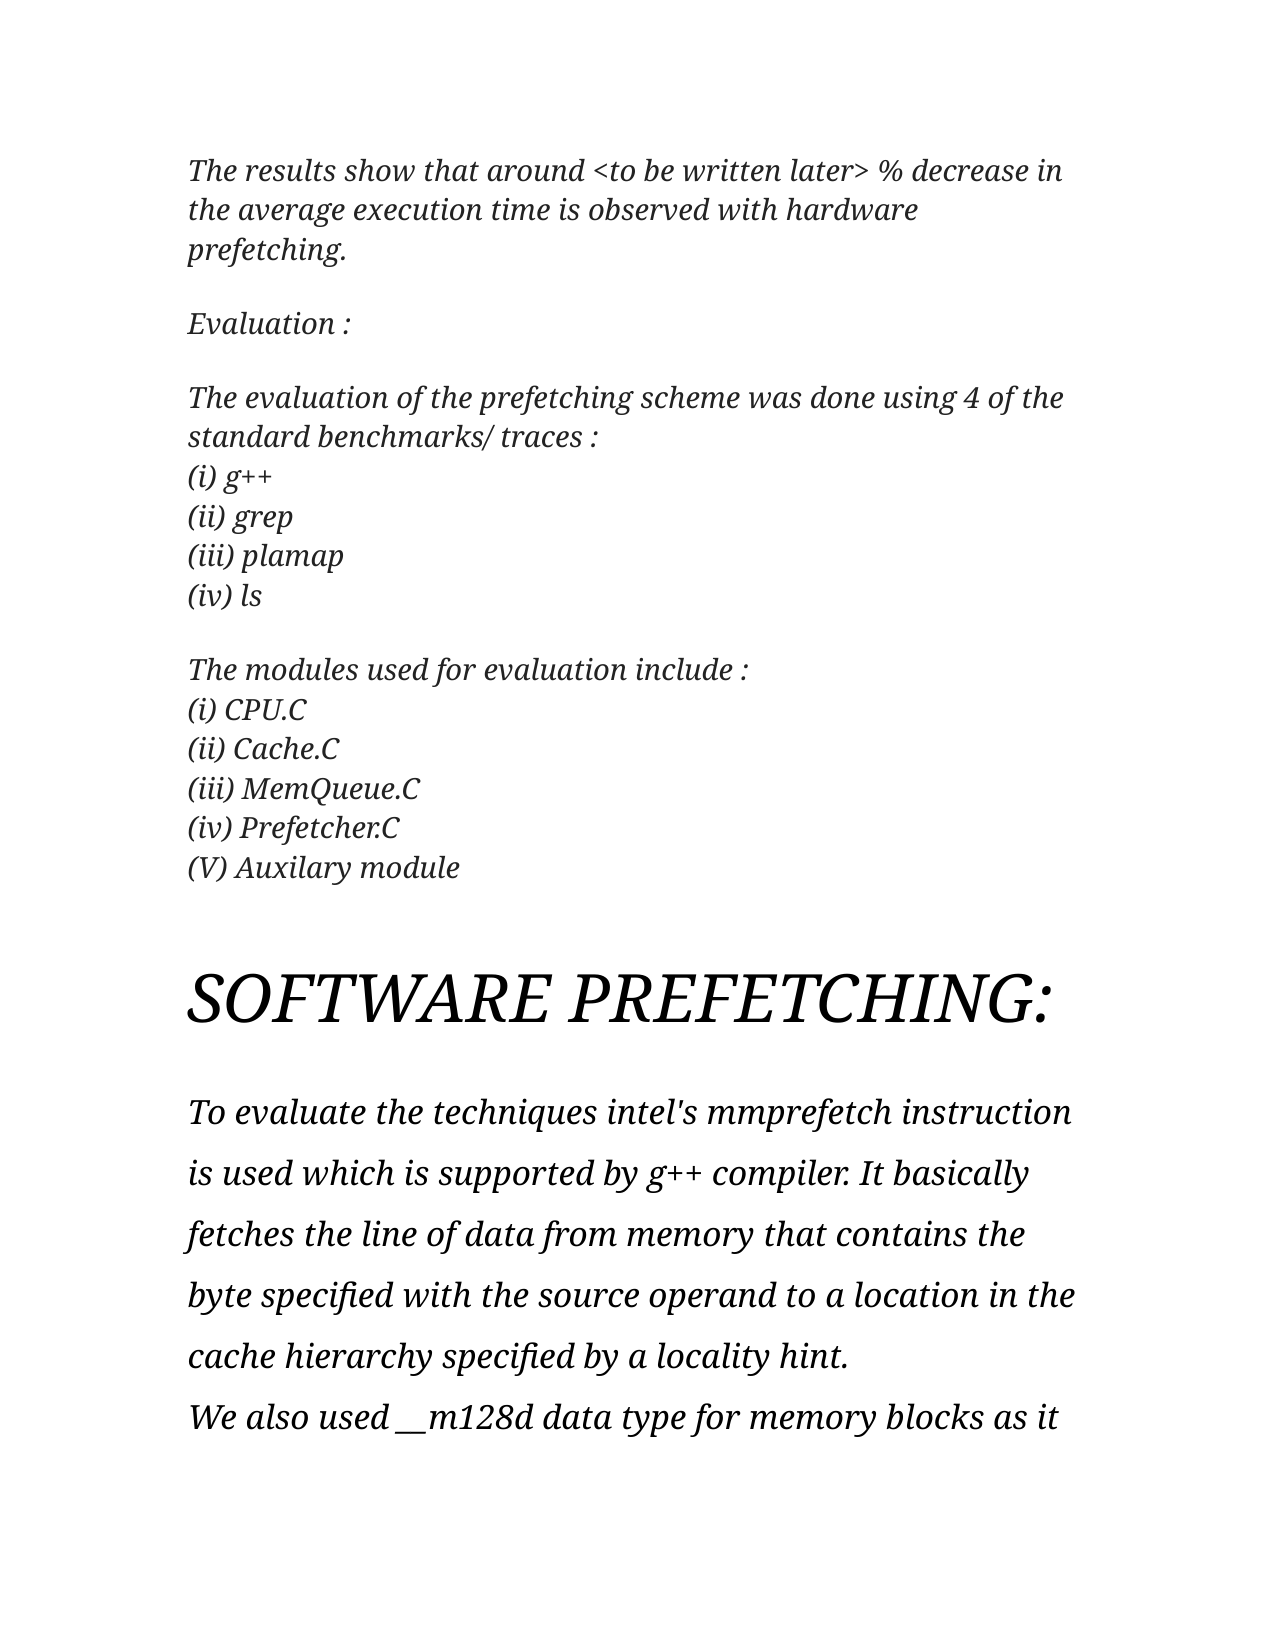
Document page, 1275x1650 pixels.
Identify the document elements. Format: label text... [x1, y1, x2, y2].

text (iv) ls [187, 575, 1087, 615]
text (iii) plamap [187, 536, 1087, 575]
text (i) CPU.C [187, 689, 1087, 728]
text (iv) Prefetcher.C [187, 808, 1087, 847]
text (i) g++ [187, 456, 1087, 496]
text (ii) grep [187, 496, 1087, 536]
text (iii) MemQueue.C [187, 768, 1087, 808]
text The results show that around <to be written later> % decrease in the average execution time is observed with hardware prefetching. [187, 150, 1087, 269]
text Evaluation : [187, 303, 1087, 343]
text The modules used for evaluation include : [187, 649, 1087, 689]
text SOFTWARE PREFETCHING: [187, 921, 1087, 1042]
text The evaluation of the prefetching scheme was done using 4 of the standard benchmarks/ traces : [187, 377, 1087, 456]
text (ii) Cache.C [187, 728, 1087, 768]
text To evaluate the techniques intel's mmprefetch instruction is used which is supported by g++ compiler. It basically fetches the line of data from memory that contains the byte specified with the source operand to a location in the cache hierarchy specified by a locality hint. We also used __m128d data type for memory blocks as it [187, 1081, 1087, 1439]
text (V) Auxilary module [187, 847, 1087, 887]
